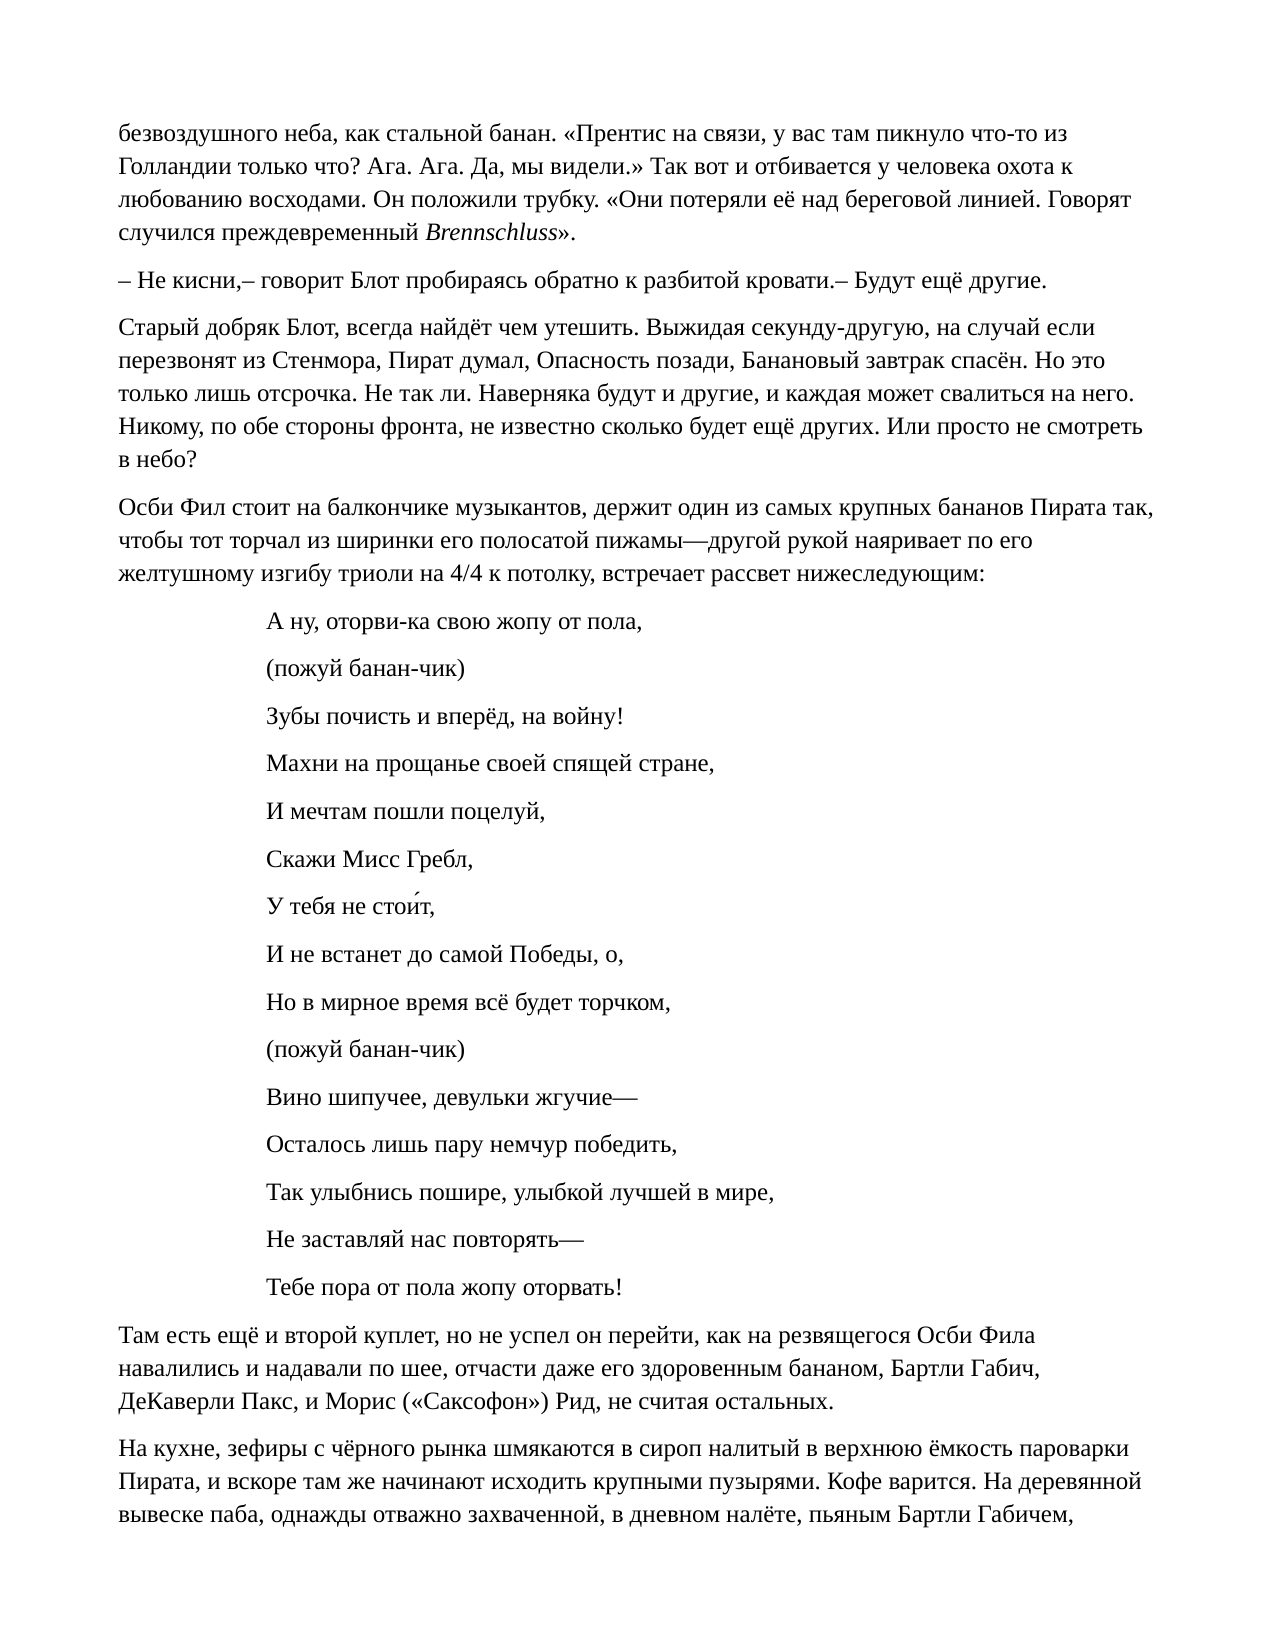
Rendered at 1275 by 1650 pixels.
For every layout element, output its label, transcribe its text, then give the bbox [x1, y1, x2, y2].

text Осталось лишь пару немчур победить, [266, 1129, 1157, 1158]
text А ну, оторви-ка свою жопу от пола, [266, 606, 1157, 634]
text На кухне, зефиры с чёрного рынка шмякаются в сироп налитый в верхнюю ёмкость пароварки Пирата, и вскоре там же начинают исходить крупными пузырями. Кофе варится. На деревянной вывеске паба, однажды отважно захваченной, в дневном налёте, пьяным Бартли Габичем, [118, 1433, 1157, 1528]
text Старый добряк Блот, всегда найдёт чем утешить. Выжидая секунду-другую, на случай если перезвонят из Стенмора, Пират думал, Опасность позади, Банановый завтрак спасён. Но это только лишь отсрочка. Не так ли. Наверняка будут и другие, и каждая может свалиться на него. Никому, по обе стороны фронта, не известно сколько будет ещё других. Или просто не смотреть в небо? [118, 312, 1157, 473]
text (пожуй банан-чик) [266, 1034, 1157, 1063]
text Не заставляй нас повторять— [266, 1224, 1157, 1253]
text И мечтам пошли поцелуй, [266, 796, 1157, 825]
text Так улыбнись пошире, улыбкой лучшей в мире, [266, 1177, 1157, 1206]
text И не встанет до самой Победы, о, [266, 939, 1157, 968]
text безвоздушного неба, как стальной банан. «Прентис на связи, у вас там пикнуло что-то из Голландии только что? Ага. Ага. Да, мы видели.» Так вот и отбивается у человека охота к любованию восходами. Он положили трубку. «Они потеряли её над береговой линией. Говорят случился преждевременный Brennschluss». [118, 118, 1157, 246]
text Махни на прощанье своей спящей стране, [266, 748, 1157, 777]
text Вино шипучее, девульки жгучие— [266, 1082, 1157, 1111]
text Осби Фил стоит на балкончике музыкантов, держит один из самых крупных бананов Пирата так, чтобы тот торчал из ширинки его полосатой пижамы—другой рукой наяривает по его желтушному изгибу триоли на 4/4 к потолку, встречает рассвет нижеследующим: [118, 492, 1157, 587]
text Но в мирное время всё будет торчком, [266, 987, 1157, 1015]
text Скажи Мисс Гребл, [266, 844, 1157, 872]
text Зубы почисть и вперёд, на войну! [266, 701, 1157, 730]
text – Не кисни,– говорит Блот пробираясь обратно к разбитой кровати.– Будут ещё другие. [118, 265, 1157, 293]
text Тебе пора от пола жопу оторвать! [266, 1272, 1157, 1301]
text У тебя не стои́т, [266, 891, 1157, 920]
text Там есть ещё и второй куплет, но не успел он перейти, как на резвящегося Осби Фила навалились и надавали по шее, отчасти даже его здоровенным бананом, Бартли Габич, ДеКаверли Пакс, и Морис («Саксофон») Рид, не считая остальных. [118, 1320, 1157, 1414]
text (пожуй банан-чик) [266, 653, 1157, 682]
